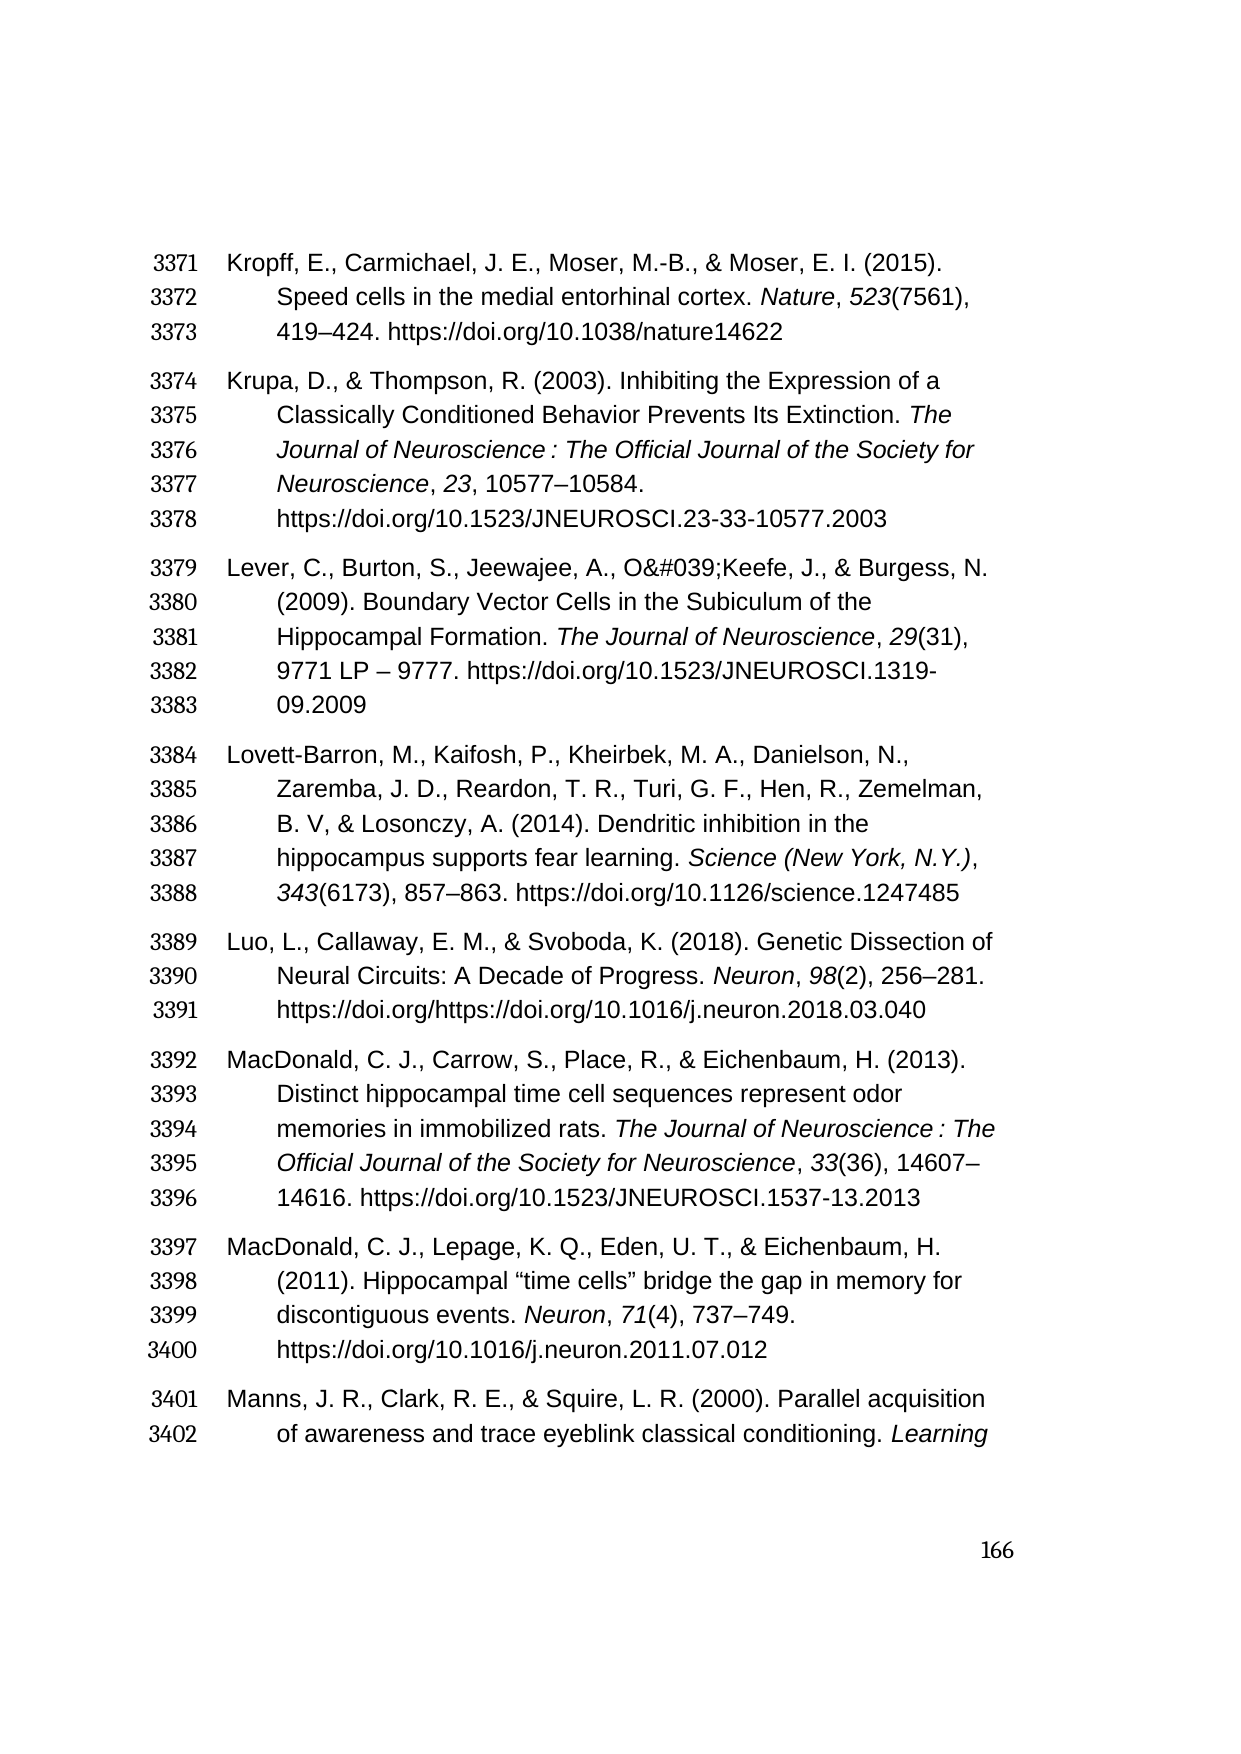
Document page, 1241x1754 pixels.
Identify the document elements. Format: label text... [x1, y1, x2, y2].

text Luo, L., Callaway, E. M., & Svoboda, K. (2018). Genetic Dissection of Neural Circuits: A Decade of Progress. Neuron, 98(2), 256–281. https://doi.org/https://doi.org/10.1016/j.neuron.2018.03.040 [226, 927, 1014, 1024]
text Kropff, E., Carmichael, J. E., Moser, M.-B., & Moser, E. I. (2015). Speed cells in the medial entorhinal cortex. Nature, 523(7561), 419–424. https://doi.org/10.1038/nature14622 [226, 248, 1014, 345]
text MacDonald, C. J., Carrow, S., Place, R., & Eichenbaum, H. (2013). Distinct hippocampal time cell sequences represent odor memories in immobilized rats. The Journal of Neuroscience : The Official Journal of the Society for Neuroscience, 33(36), 14607–14616. https://doi.org/10.1523/JNEUROSCI.1537-13.2013 [226, 1044, 1014, 1211]
text Lever, C., Burton, S., Jeewajee, A., O&#039;Keefe, J., & Burgess, N. (2009). Boundary Vector Cells in the Subiculum of the Hippocampal Formation. The Journal of Neuroscience, 29(31), 9771 LP – 9777. https://doi.org/10.1523/JNEUROSCI.1319-09.2009 [226, 553, 1014, 719]
text MacDonald, C. J., Lepage, K. Q., Eden, U. T., & Eichenbaum, H. (2011). Hippocampal “time cells” bridge the gap in memory for discontiguous events. Neuron, 71(4), 737–749. https://doi.org/10.1016/j.neuron.2011.07.012 [226, 1232, 1014, 1364]
text Lovett-Barron, M., Kaifosh, P., Kheirbek, M. A., Danielson, N., Zaremba, J. D., Reardon, T. R., Turi, G. F., Hen, R., Zemelman, B. V, & Losonczy, A. (2014). Dendritic inhibition in the hippocampus supports fear learning. Science (New York, N.Y.), 343(6173), 857–863. https://doi.org/10.1126/science.1247485 [226, 739, 1014, 906]
text Krupa, D., & Thompson, R. (2003). Inhibiting the Expression of a Classically Conditioned Behavior Prevents Its Extinction. The Journal of Neuroscience : The Official Journal of the Society for Neuroscience, 23, 10577–10584. https://doi.org/10.1523/JNEUROSCI.23-33-10577.2003 [226, 366, 1014, 532]
text Manns, J. R., Clark, R. E., & Squire, L. R. (2000). Parallel acquisition of awareness and trace eyeblink classical conditioning. Learning [226, 1384, 1014, 1447]
